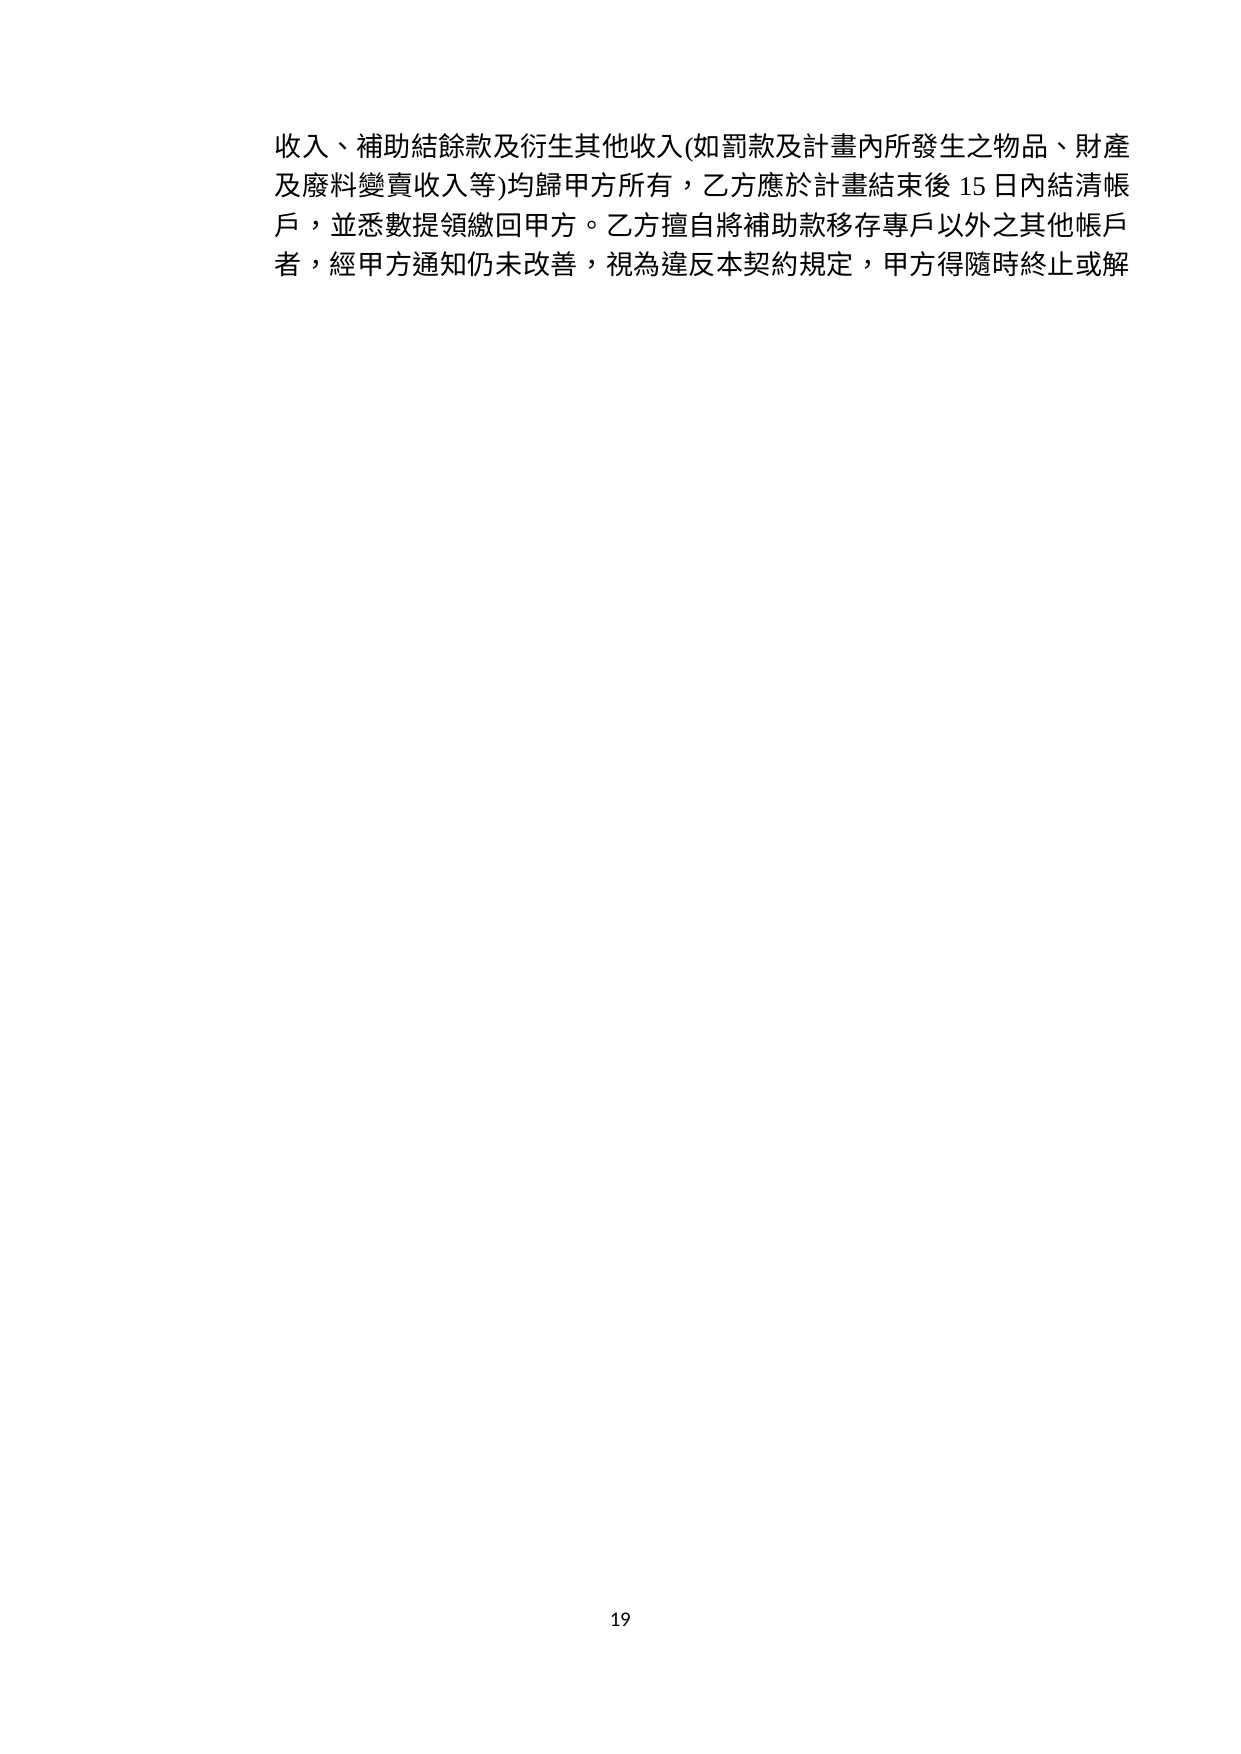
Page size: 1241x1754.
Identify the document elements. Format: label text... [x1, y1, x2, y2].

text 收入、補助結餘款及衍生其他收入(如罰款及計畫內所發生之物品、財產及廢料變賣收入等)均歸甲方所有，乙方應於計畫結束後15日內結清帳戶，並悉數提領繳回甲方。乙方擅自將補助款移存專戶以外之其他帳戶者，經甲方通知仍未改善，視為違反本契約規定，甲方得隨時終止或解 [218, 125, 1131, 282]
